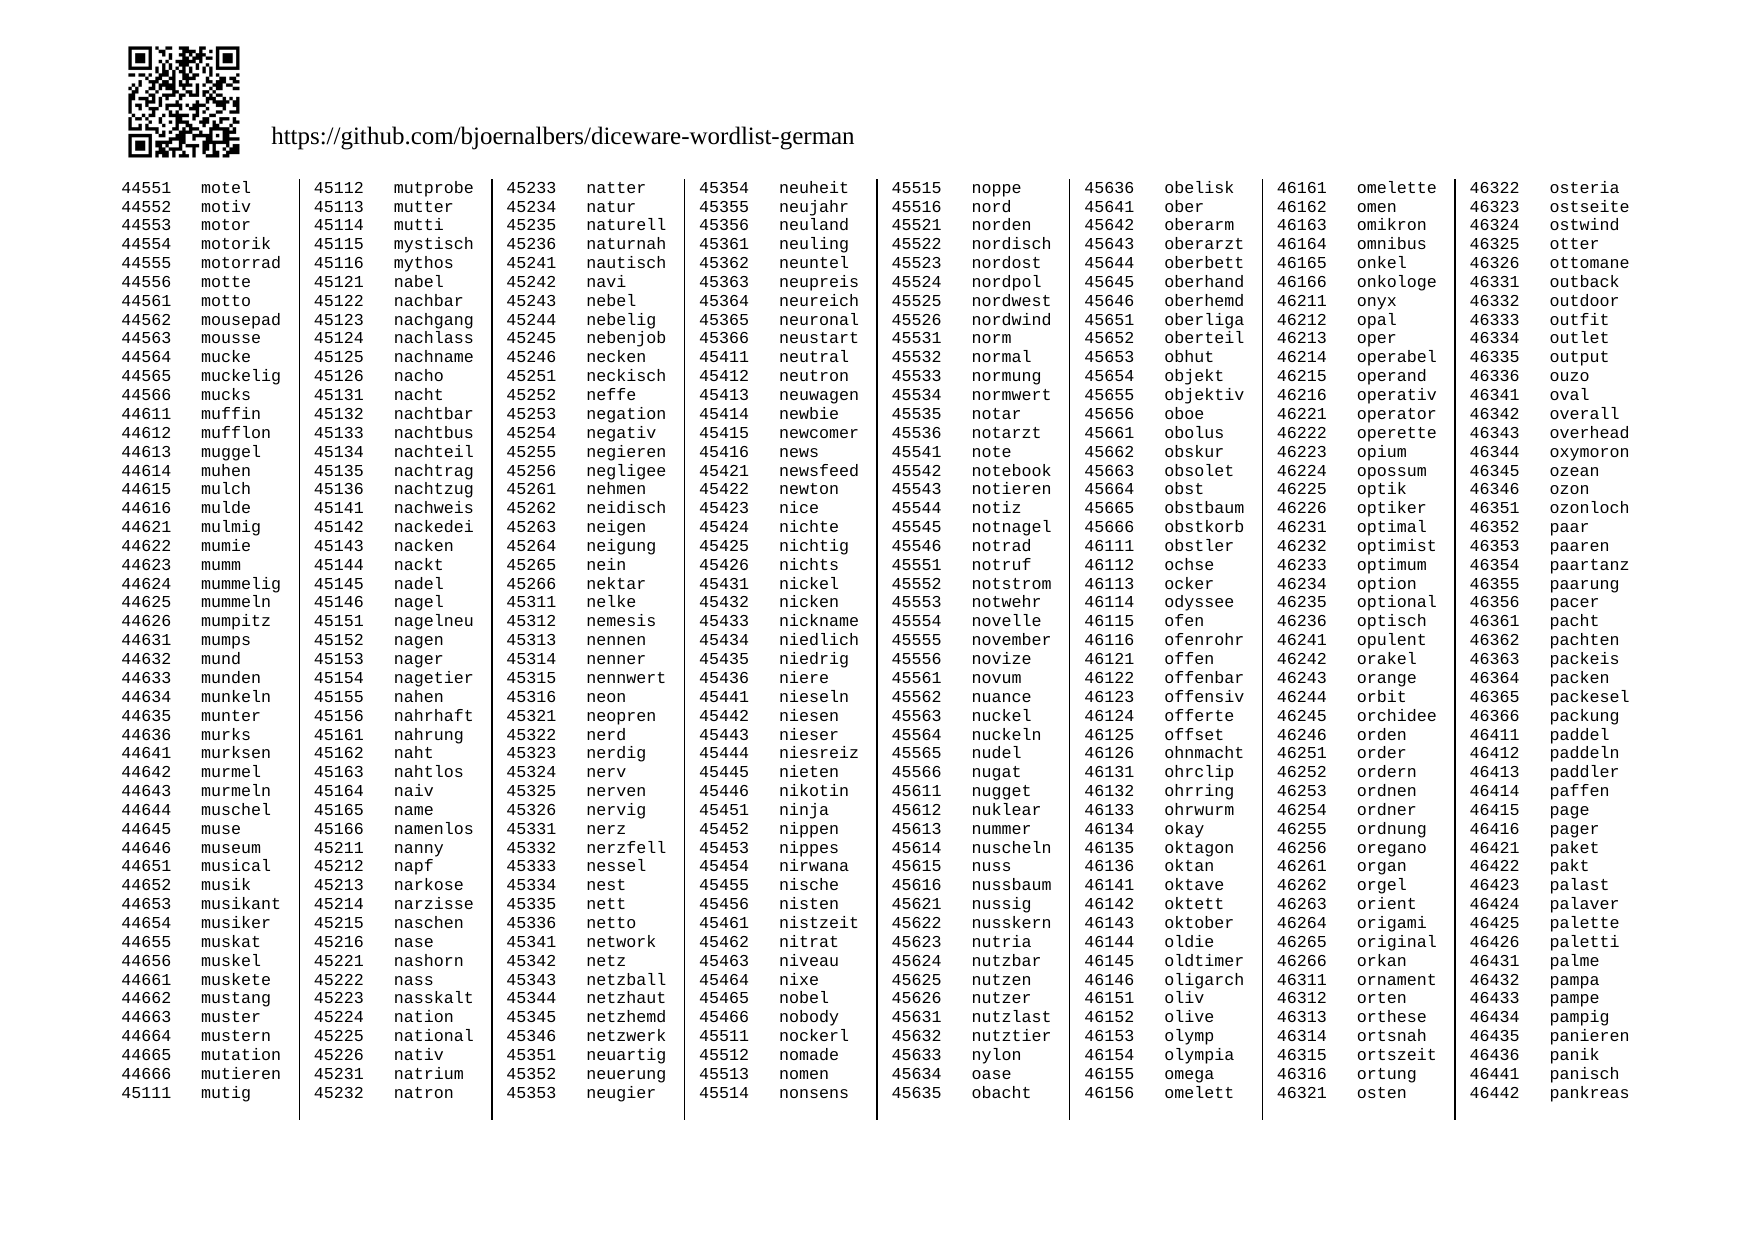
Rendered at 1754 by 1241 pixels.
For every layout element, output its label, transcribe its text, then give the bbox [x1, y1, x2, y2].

text 45416 news [699, 443, 862, 462]
text 45136 nachtzug [314, 481, 477, 500]
text 45214 narzisse [314, 896, 477, 914]
text 45651 oberliga [1084, 311, 1247, 330]
text 45313 nennen [506, 632, 669, 651]
text 44632 mund [121, 651, 284, 669]
text 44653 musikant [121, 896, 284, 914]
text 46216 operativ [1277, 387, 1440, 406]
text 45336 netto [506, 914, 669, 933]
text 45465 nobel [699, 990, 862, 1009]
text 45362 neuntel [699, 255, 862, 273]
text 44642 murmel [121, 764, 284, 783]
text 44614 muhen [121, 462, 284, 481]
text 45154 nagetier [314, 669, 477, 688]
text 46312 orten [1277, 990, 1440, 1009]
text 45353 neugier [506, 1084, 669, 1103]
text 45444 niesreiz [699, 745, 862, 764]
text 45431 nickel [699, 575, 862, 594]
text 46266 orkan [1277, 952, 1440, 971]
text 45446 nikotin [699, 783, 862, 801]
text 45644 oberbett [1084, 255, 1247, 273]
text 46264 origami [1277, 914, 1440, 933]
text 44564 mucke [121, 349, 284, 368]
text 46112 ochse [1084, 556, 1247, 575]
text 45341 network [506, 933, 669, 952]
text 45654 objekt [1084, 368, 1247, 387]
text 45342 netz [506, 952, 669, 971]
text 45156 nahrhaft [314, 707, 477, 726]
text 45536 notarzt [891, 424, 1055, 443]
text 45246 necken [506, 349, 669, 368]
text 46223 opium [1277, 443, 1440, 462]
text 44666 mutieren [121, 1065, 284, 1084]
text 45363 neupreis [699, 273, 862, 292]
text 44616 mulde [121, 500, 284, 519]
text 45435 niedrig [699, 651, 862, 669]
text 45522 nordisch [891, 236, 1055, 255]
text 44634 munkeln [121, 688, 284, 707]
text 46241 opulent [1277, 632, 1440, 651]
text 45636 obelisk [1084, 179, 1247, 198]
text 45664 obst [1084, 481, 1247, 500]
text 45655 objektiv [1084, 387, 1247, 406]
text 45443 nieser [699, 726, 862, 745]
text 46363 packeis [1469, 651, 1633, 669]
text 46331 outback [1469, 273, 1633, 292]
text 45222 nass [314, 971, 477, 990]
text 45623 nutria [891, 933, 1055, 952]
text 46365 packesel [1469, 688, 1633, 707]
text 46414 paffen [1469, 783, 1633, 801]
text 46231 optimal [1277, 519, 1440, 537]
text 45521 norden [891, 217, 1055, 236]
text 45323 nerdig [506, 745, 669, 764]
text 45263 neigen [506, 519, 669, 537]
text 45144 nackt [314, 556, 477, 575]
text 46116 ofenrohr [1084, 632, 1247, 651]
text 45415 newcomer [699, 424, 862, 443]
text 44623 mumm [121, 556, 284, 575]
text 46235 optional [1277, 594, 1440, 613]
text 45464 nixe [699, 971, 862, 990]
text 46245 orchidee [1277, 707, 1440, 726]
text 46335 output [1469, 349, 1633, 368]
text 45423 nice [699, 500, 862, 519]
text 46441 panisch [1469, 1065, 1633, 1084]
text 45326 nervig [506, 801, 669, 820]
text 45563 nuckel [891, 707, 1055, 726]
text 44562 mousepad [121, 311, 284, 330]
text 46366 packung [1469, 707, 1633, 726]
text 44654 musiker [121, 914, 284, 933]
text 45515 noppe [891, 179, 1055, 198]
text 45126 nacho [314, 368, 477, 387]
text 45554 novelle [891, 613, 1055, 632]
text 45236 naturnah [506, 236, 669, 255]
text 45252 neffe [506, 387, 669, 406]
text 45433 nickname [699, 613, 862, 632]
text 46421 paket [1469, 839, 1633, 858]
text 46316 ortung [1277, 1065, 1440, 1084]
text 46234 option [1277, 575, 1440, 594]
text 46151 oliv [1084, 990, 1247, 1009]
text 46352 paar [1469, 519, 1633, 537]
text 44641 murksen [121, 745, 284, 764]
text 45611 nugget [891, 783, 1055, 801]
text 45344 netzhaut [506, 990, 669, 1009]
text 46341 oval [1469, 387, 1633, 406]
text 44655 muskat [121, 933, 284, 952]
text 45221 nashorn [314, 952, 477, 971]
text 45314 nenner [506, 651, 669, 669]
text 45331 nerz [506, 820, 669, 839]
text 45512 nomade [699, 1047, 862, 1065]
text 46124 offerte [1084, 707, 1247, 726]
text 46246 orden [1277, 726, 1440, 745]
text 45463 niveau [699, 952, 862, 971]
text 45114 mutti [314, 217, 477, 236]
text 45224 nation [314, 1009, 477, 1028]
text 46122 offenbar [1084, 669, 1247, 688]
text 44644 muschel [121, 801, 284, 820]
text 46424 palaver [1469, 896, 1633, 914]
text 46436 panik [1469, 1047, 1633, 1065]
text 45665 obstbaum [1084, 500, 1247, 519]
text 46242 orakel [1277, 651, 1440, 669]
text 45123 nachgang [314, 311, 477, 330]
text 45322 nerd [506, 726, 669, 745]
text 45624 nutzbar [891, 952, 1055, 971]
text 45422 newton [699, 481, 862, 500]
text 45121 nabel [314, 273, 477, 292]
text 46131 ohrclip [1084, 764, 1247, 783]
text 45621 nussig [891, 896, 1055, 914]
text 46164 omnibus [1277, 236, 1440, 255]
text 45645 oberhand [1084, 273, 1247, 292]
text 45613 nummer [891, 820, 1055, 839]
text 45653 obhut [1084, 349, 1247, 368]
text 46153 olymp [1084, 1028, 1247, 1047]
text 45436 niere [699, 669, 862, 688]
text 45122 nachbar [314, 292, 477, 311]
text 46364 packen [1469, 669, 1633, 688]
text 45311 nelke [506, 594, 669, 613]
text 45456 nisten [699, 896, 862, 914]
text 45452 nippen [699, 820, 862, 839]
text 45223 nasskalt [314, 990, 477, 1009]
text 45355 neujahr [699, 198, 862, 217]
text 45511 nockerl [699, 1028, 862, 1047]
text 46146 oligarch [1084, 971, 1247, 990]
text 44636 murks [121, 726, 284, 745]
text 44555 motorrad [121, 255, 284, 273]
text 44621 mulmig [121, 519, 284, 537]
text 45316 neon [506, 688, 669, 707]
text 46324 ostwind [1469, 217, 1633, 236]
text 46253 ordnen [1277, 783, 1440, 801]
text 45225 national [314, 1028, 477, 1047]
text 45111 mutig [121, 1084, 284, 1103]
text 46161 omelette [1277, 179, 1440, 198]
text 45566 nugat [891, 764, 1055, 783]
text 46416 pager [1469, 820, 1633, 839]
text 46211 onyx [1277, 292, 1440, 311]
text 46353 paaren [1469, 537, 1633, 556]
text 44622 mumie [121, 537, 284, 556]
text 45534 normwert [891, 387, 1055, 406]
text 45256 negligee [506, 462, 669, 481]
text 46251 order [1277, 745, 1440, 764]
text 46133 ohrwurm [1084, 801, 1247, 820]
text 46315 ortszeit [1277, 1047, 1440, 1065]
text 45141 nachweis [314, 500, 477, 519]
text 46342 overall [1469, 406, 1633, 424]
text 46152 olive [1084, 1009, 1247, 1028]
text 45633 nylon [891, 1047, 1055, 1065]
text 46123 offensiv [1084, 688, 1247, 707]
text 45625 nutzen [891, 971, 1055, 990]
text 45124 nachlass [314, 330, 477, 349]
text 46361 pacht [1469, 613, 1633, 632]
text 45135 nachtrag [314, 462, 477, 481]
text 45162 naht [314, 745, 477, 764]
text 45412 neutron [699, 368, 862, 387]
text 46336 ouzo [1469, 368, 1633, 387]
text 46226 optiker [1277, 500, 1440, 519]
text 45315 nennwert [506, 669, 669, 688]
text 46425 palette [1469, 914, 1633, 933]
text 46224 opossum [1277, 462, 1440, 481]
text 46243 orange [1277, 669, 1440, 688]
text 45553 notwehr [891, 594, 1055, 613]
text 45635 obacht [891, 1084, 1055, 1103]
text 46221 operator [1277, 406, 1440, 424]
text 45132 nachtbar [314, 406, 477, 424]
text 45565 nudel [891, 745, 1055, 764]
text 46213 oper [1277, 330, 1440, 349]
text 45634 oase [891, 1065, 1055, 1084]
text 45535 notar [891, 406, 1055, 424]
text 45241 nautisch [506, 255, 669, 273]
text 45531 norm [891, 330, 1055, 349]
text 45213 narkose [314, 877, 477, 896]
text 46355 paarung [1469, 575, 1633, 594]
text 45622 nusskern [891, 914, 1055, 933]
text 45151 nagelneu [314, 613, 477, 632]
text 46115 ofen [1084, 613, 1247, 632]
text 44651 musical [121, 858, 284, 877]
text 45556 novize [891, 651, 1055, 669]
text 46162 omen [1277, 198, 1440, 217]
text 45266 nektar [506, 575, 669, 594]
text 46332 outdoor [1469, 292, 1633, 311]
text 45516 nord [891, 198, 1055, 217]
text 45626 nutzer [891, 990, 1055, 1009]
text 45133 nachtbus [314, 424, 477, 443]
text 46334 outlet [1469, 330, 1633, 349]
text 46422 pakt [1469, 858, 1633, 877]
picture [115, 33, 253, 171]
text 45442 niesen [699, 707, 862, 726]
text 45544 notiz [891, 500, 1055, 519]
text 46412 paddeln [1469, 745, 1633, 764]
text 45413 neuwagen [699, 387, 862, 406]
text 46323 ostseite [1469, 198, 1633, 217]
text 46254 ordner [1277, 801, 1440, 820]
text 46255 ordnung [1277, 820, 1440, 839]
text 44626 mumpitz [121, 613, 284, 632]
text 45333 nessel [506, 858, 669, 877]
text 45451 ninja [699, 801, 862, 820]
text 45666 obstkorb [1084, 519, 1247, 537]
text 46143 oktober [1084, 914, 1247, 933]
text 46362 pachten [1469, 632, 1633, 651]
text 45153 nager [314, 651, 477, 669]
text 46356 pacer [1469, 594, 1633, 613]
text 45656 oboe [1084, 406, 1247, 424]
text 45532 normal [891, 349, 1055, 368]
text 46415 page [1469, 801, 1633, 820]
text 45335 nett [506, 896, 669, 914]
text 46214 operabel [1277, 349, 1440, 368]
text 46111 obstler [1084, 537, 1247, 556]
text 45642 oberarm [1084, 217, 1247, 236]
text 45152 nagen [314, 632, 477, 651]
text 45612 nuklear [891, 801, 1055, 820]
text 45235 naturell [506, 217, 669, 236]
text 45533 normung [891, 368, 1055, 387]
text 45134 nachteil [314, 443, 477, 462]
text 44551 motel [121, 179, 284, 198]
text 44663 muster [121, 1009, 284, 1028]
text 46351 ozonloch [1469, 500, 1633, 519]
text 46113 ocker [1084, 575, 1247, 594]
text 45662 obskur [1084, 443, 1247, 462]
text 45232 natron [314, 1084, 477, 1103]
text 45421 newsfeed [699, 462, 862, 481]
text 45131 nacht [314, 387, 477, 406]
text 45561 novum [891, 669, 1055, 688]
text 44554 motorik [121, 236, 284, 255]
text 46236 optisch [1277, 613, 1440, 632]
text 44561 motto [121, 292, 284, 311]
text 46121 offen [1084, 651, 1247, 669]
text 45454 nirwana [699, 858, 862, 877]
text 46126 ohnmacht [1084, 745, 1247, 764]
text 45325 nerven [506, 783, 669, 801]
text 45425 nichtig [699, 537, 862, 556]
text 45445 nieten [699, 764, 862, 783]
text 45261 nehmen [506, 481, 669, 500]
text 46142 oktett [1084, 896, 1247, 914]
text 46136 oktan [1084, 858, 1247, 877]
text 45364 neureich [699, 292, 862, 311]
text 45255 negieren [506, 443, 669, 462]
text 45356 neuland [699, 217, 862, 236]
text 44662 mustang [121, 990, 284, 1009]
text 46442 pankreas [1469, 1084, 1633, 1103]
text 46411 paddel [1469, 726, 1633, 745]
text 45641 ober [1084, 198, 1247, 217]
text 44553 motor [121, 217, 284, 236]
text 45165 name [314, 801, 477, 820]
text 45352 neuerung [506, 1065, 669, 1084]
text 45351 neuartig [506, 1047, 669, 1065]
text 45366 neustart [699, 330, 862, 349]
text 44646 museum [121, 839, 284, 858]
text 46333 outfit [1469, 311, 1633, 330]
text 44563 mousse [121, 330, 284, 349]
text 44631 mumps [121, 632, 284, 651]
text 46166 onkologe [1277, 273, 1440, 292]
text 46222 operette [1277, 424, 1440, 443]
text 46256 oregano [1277, 839, 1440, 858]
text 45434 niedlich [699, 632, 862, 651]
text 44613 muggel [121, 443, 284, 462]
text 45614 nuscheln [891, 839, 1055, 858]
text 44556 motte [121, 273, 284, 292]
text 46132 ohrring [1084, 783, 1247, 801]
text 46156 omelett [1084, 1084, 1247, 1103]
text 45441 nieseln [699, 688, 862, 707]
text 46252 ordern [1277, 764, 1440, 783]
text 46311 ornament [1277, 971, 1440, 990]
text 44656 muskel [121, 952, 284, 971]
text 46344 oxymoron [1469, 443, 1633, 462]
text 44624 mummelig [121, 575, 284, 594]
text 45616 nussbaum [891, 877, 1055, 896]
text 45361 neuling [699, 236, 862, 255]
text 45145 nadel [314, 575, 477, 594]
text 45243 nebel [506, 292, 669, 311]
text 45142 nackedei [314, 519, 477, 537]
text 44565 muckelig [121, 368, 284, 387]
text 46233 optimum [1277, 556, 1440, 575]
text 45453 nippes [699, 839, 862, 858]
text 45345 netzhemd [506, 1009, 669, 1028]
text 46345 ozean [1469, 462, 1633, 481]
text 46232 optimist [1277, 537, 1440, 556]
text 45564 nuckeln [891, 726, 1055, 745]
text 45562 nuance [891, 688, 1055, 707]
text 44615 mulch [121, 481, 284, 500]
text 45663 obsolet [1084, 462, 1247, 481]
text 45113 mutter [314, 198, 477, 217]
text 46423 palast [1469, 877, 1633, 896]
text 44665 mutation [121, 1047, 284, 1065]
text 45166 namenlos [314, 820, 477, 839]
text 46163 omikron [1277, 217, 1440, 236]
text 45343 netzball [506, 971, 669, 990]
text 44652 musik [121, 877, 284, 896]
text 45231 natrium [314, 1065, 477, 1084]
text 46326 ottomane [1469, 255, 1633, 273]
text 45524 nordpol [891, 273, 1055, 292]
text 45264 neigung [506, 537, 669, 556]
text 44645 muse [121, 820, 284, 839]
text 45466 nobody [699, 1009, 862, 1028]
text 46313 orthese [1277, 1009, 1440, 1028]
text 45411 neutral [699, 349, 862, 368]
text 45541 note [891, 443, 1055, 462]
text 46343 overhead [1469, 424, 1633, 443]
text 45233 natter [506, 179, 669, 198]
text 45546 notrad [891, 537, 1055, 556]
text 45555 november [891, 632, 1055, 651]
text 46434 pampig [1469, 1009, 1633, 1028]
text 46125 offset [1084, 726, 1247, 745]
text 44612 mufflon [121, 424, 284, 443]
text 45155 nahen [314, 688, 477, 707]
text 46262 orgel [1277, 877, 1440, 896]
text 45426 nichts [699, 556, 862, 575]
text 45253 negation [506, 406, 669, 424]
text 44643 murmeln [121, 783, 284, 801]
text 46435 panieren [1469, 1028, 1633, 1047]
text 45525 nordwest [891, 292, 1055, 311]
text 45212 napf [314, 858, 477, 877]
text 46433 pampe [1469, 990, 1633, 1009]
text 45545 notnagel [891, 519, 1055, 537]
text 46134 okay [1084, 820, 1247, 839]
text 45514 nonsens [699, 1084, 862, 1103]
text 45226 nativ [314, 1047, 477, 1065]
text 45245 nebenjob [506, 330, 669, 349]
text 45146 nagel [314, 594, 477, 613]
text 45215 naschen [314, 914, 477, 933]
text 45332 nerzfell [506, 839, 669, 858]
text 45164 naiv [314, 783, 477, 801]
text 45321 neopren [506, 707, 669, 726]
text 45414 newbie [699, 406, 862, 424]
text 45234 natur [506, 198, 669, 217]
text 44661 muskete [121, 971, 284, 990]
text 46346 ozon [1469, 481, 1633, 500]
text 44625 mummeln [121, 594, 284, 613]
text 46212 opal [1277, 311, 1440, 330]
text 44635 munter [121, 707, 284, 726]
text 45526 nordwind [891, 311, 1055, 330]
text 44552 motiv [121, 198, 284, 217]
text 45523 nordost [891, 255, 1055, 273]
text 44633 munden [121, 669, 284, 688]
text 45312 nemesis [506, 613, 669, 632]
text 45552 notstrom [891, 575, 1055, 594]
text 46263 orient [1277, 896, 1440, 914]
text 45163 nahtlos [314, 764, 477, 783]
text 45646 oberhemd [1084, 292, 1247, 311]
text 46244 orbit [1277, 688, 1440, 707]
text 45631 nutzlast [891, 1009, 1055, 1028]
text 45432 nicken [699, 594, 862, 613]
text 45542 notebook [891, 462, 1055, 481]
text 46354 paartanz [1469, 556, 1633, 575]
text 45112 mutprobe [314, 179, 477, 198]
text 46426 paletti [1469, 933, 1633, 952]
text 45632 nutztier [891, 1028, 1055, 1047]
text 45652 oberteil [1084, 330, 1247, 349]
text 46265 original [1277, 933, 1440, 952]
text 46413 paddler [1469, 764, 1633, 783]
text 45543 notieren [891, 481, 1055, 500]
text 45334 nest [506, 877, 669, 896]
text 46431 palme [1469, 952, 1633, 971]
text 45143 nacken [314, 537, 477, 556]
text 45365 neuronal [699, 311, 862, 330]
text 46325 otter [1469, 236, 1633, 255]
text 45324 nerv [506, 764, 669, 783]
text 45551 notruf [891, 556, 1055, 575]
text 45244 nebelig [506, 311, 669, 330]
text 45661 obolus [1084, 424, 1247, 443]
text 45643 oberarzt [1084, 236, 1247, 255]
text 46322 osteria [1469, 179, 1633, 198]
text 45462 nitrat [699, 933, 862, 952]
text 45161 nahrung [314, 726, 477, 745]
text 45461 nistzeit [699, 914, 862, 933]
text 45615 nuss [891, 858, 1055, 877]
text 46165 onkel [1277, 255, 1440, 273]
text 45513 nomen [699, 1065, 862, 1084]
text 46432 pampa [1469, 971, 1633, 990]
text 45424 nichte [699, 519, 862, 537]
text 46141 oktave [1084, 877, 1247, 896]
text 45116 mythos [314, 255, 477, 273]
text 44664 mustern [121, 1028, 284, 1047]
text 46145 oldtimer [1084, 952, 1247, 971]
text 45262 neidisch [506, 500, 669, 519]
text 45346 netzwerk [506, 1028, 669, 1047]
text 45455 nische [699, 877, 862, 896]
text 46114 odyssee [1084, 594, 1247, 613]
text 46155 omega [1084, 1065, 1247, 1084]
text 45265 nein [506, 556, 669, 575]
text 46154 olympia [1084, 1047, 1247, 1065]
text 45216 nase [314, 933, 477, 952]
text 44611 muffin [121, 406, 284, 424]
text 46261 organ [1277, 858, 1440, 877]
text 45125 nachname [314, 349, 477, 368]
text 44566 mucks [121, 387, 284, 406]
text 45254 negativ [506, 424, 669, 443]
text 45354 neuheit [699, 179, 862, 198]
text 45251 neckisch [506, 368, 669, 387]
text 46144 oldie [1084, 933, 1247, 952]
text 46314 ortsnah [1277, 1028, 1440, 1047]
text 46135 oktagon [1084, 839, 1247, 858]
text 45211 nanny [314, 839, 477, 858]
text 46321 osten [1277, 1084, 1440, 1103]
text 45115 mystisch [314, 236, 477, 255]
text 45242 navi [506, 273, 669, 292]
text 46225 optik [1277, 481, 1440, 500]
text 46215 operand [1277, 368, 1440, 387]
